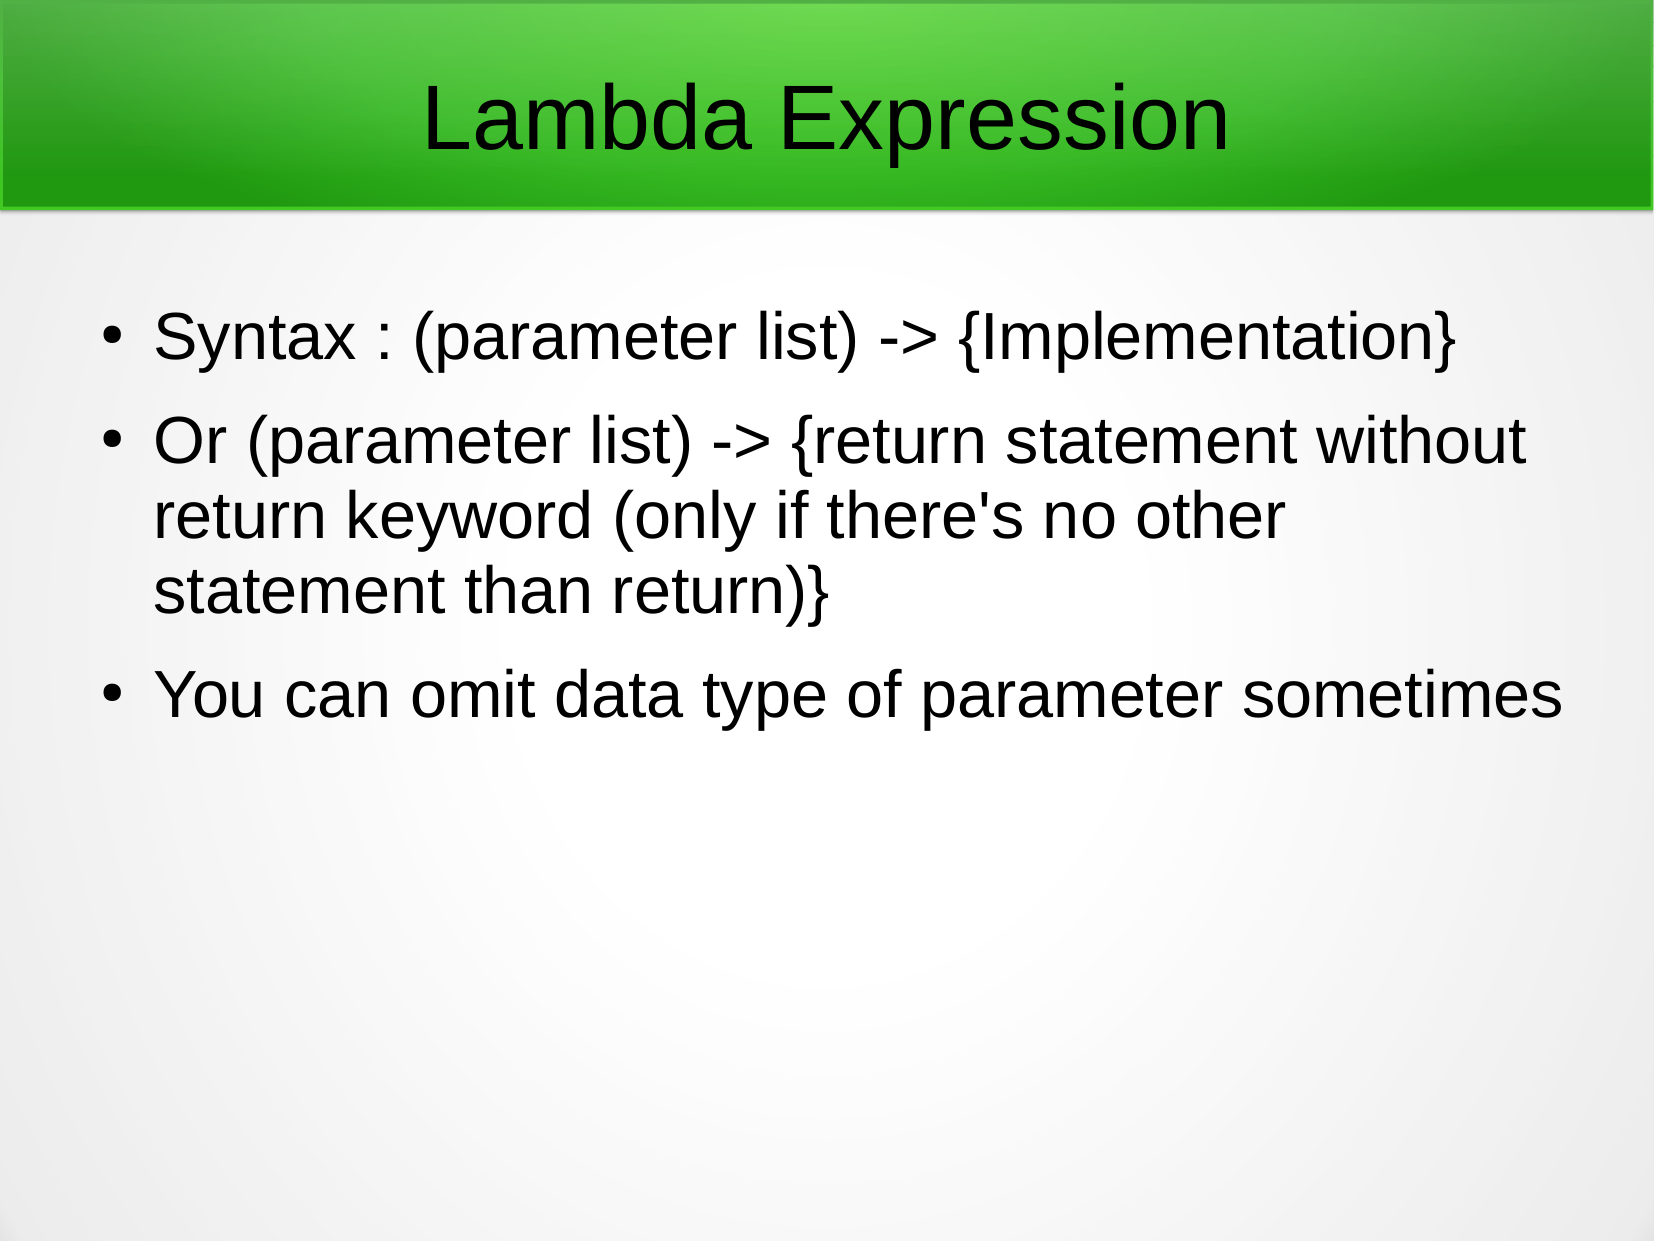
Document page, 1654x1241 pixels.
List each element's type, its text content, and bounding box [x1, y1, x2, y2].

title Lambda Expression [82, 47, 1571, 189]
list Syntax : (parameter list) -> {Implementation} Or (parameter list) -> {return statement without return keyword (only if there's no other statement than return)} You can omit data type of parameter sometimes [82, 299, 1571, 1019]
